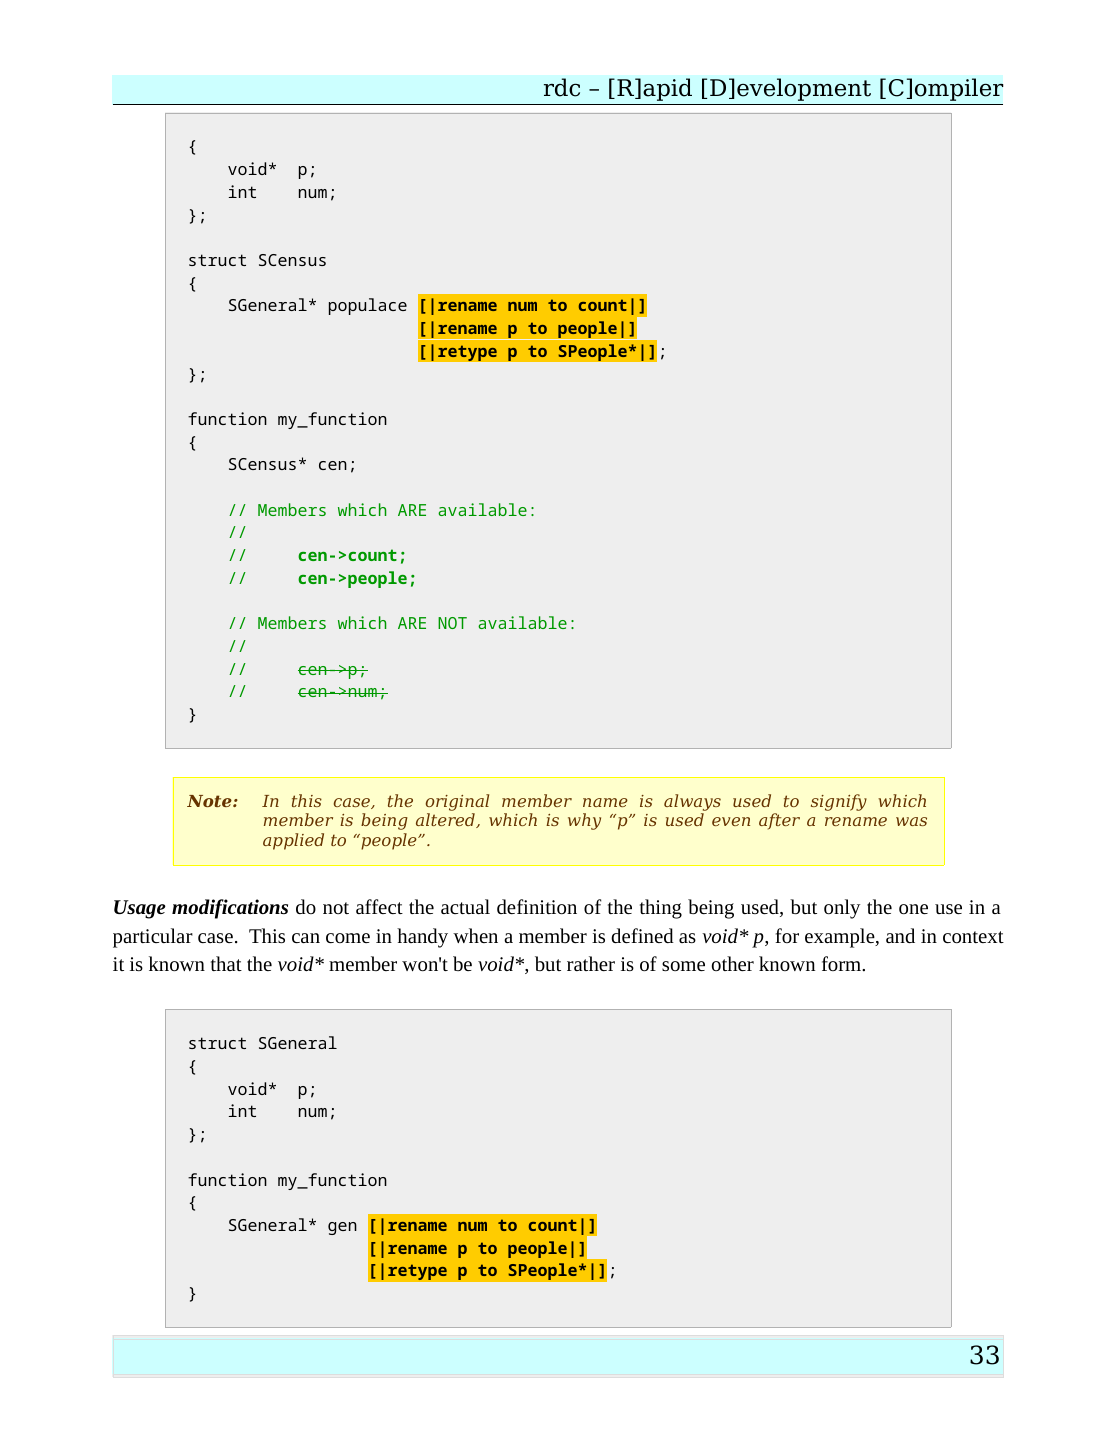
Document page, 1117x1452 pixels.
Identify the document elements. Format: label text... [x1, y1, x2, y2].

text Usage modifications do not affect the actual definition of the thing being used, but only the one use in a particular case. This can come in handy when a member is defined as void* p, for example, and in context it is known that the void* member won't be void*, but rather is of some other known form. [112, 895, 1003, 976]
text struct SGeneral { void* p; int num; }; function my_function { SGeneral* gen [|rename num to count|] [|rename p to people|] [|retype p to SPeople*|]; } [166, 1010, 951, 1327]
text Note: In this case, the original member name is always used to signify which member is being altered, which is why “p” is used even after a rename was applied to “people”. [174, 778, 944, 865]
text { void* p; int num; }; struct SCensus { SGeneral* populace [|rename num to count|] [|rename p to people|] [|retype p to SPeople*|]; }; function my_function { SCensus* cen; // Members which ARE available: // // cen->count; // cen->people; // Members which ARE NOT available: // // cen->p; // cen->num; } [166, 114, 951, 748]
